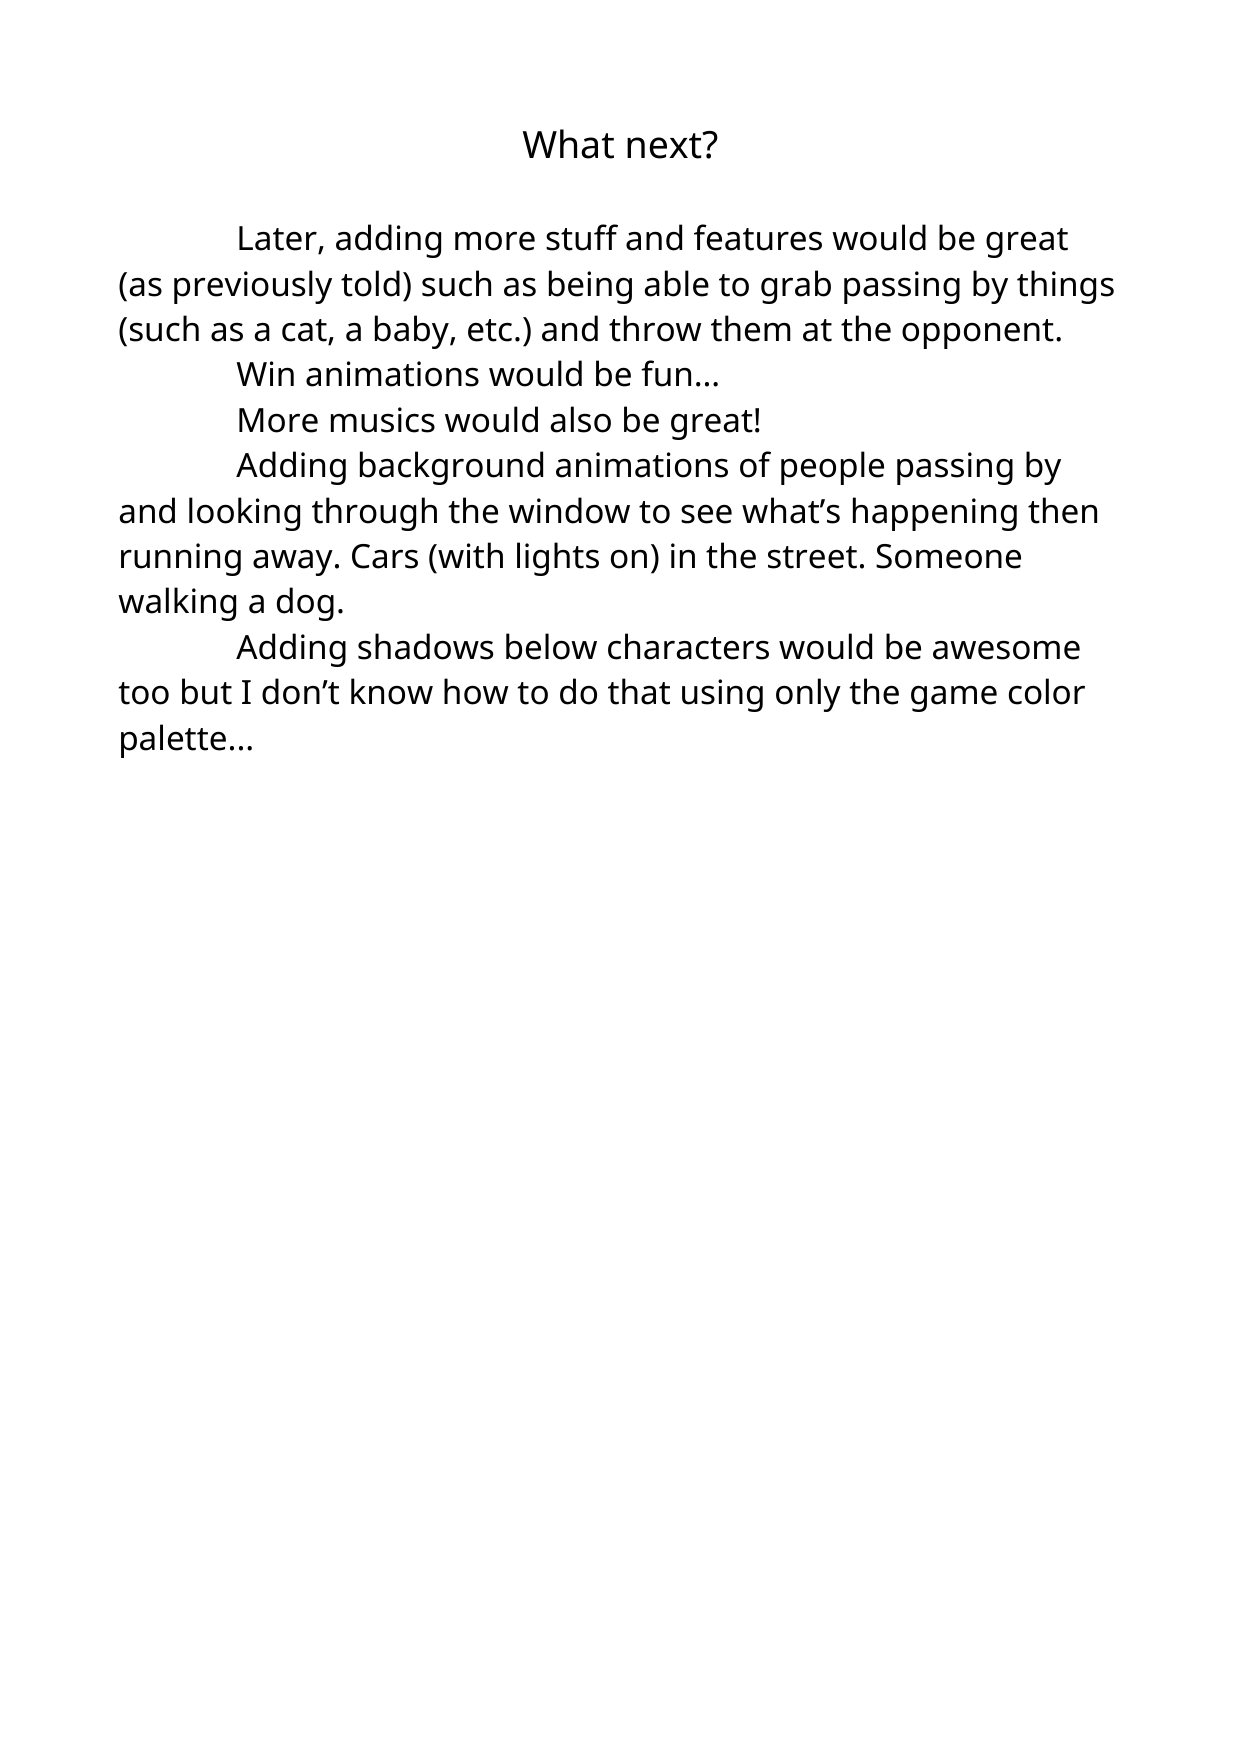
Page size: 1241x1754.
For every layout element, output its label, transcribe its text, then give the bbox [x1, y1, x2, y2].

text Win animations would be fun… [118, 351, 1122, 397]
text Later, adding more stuff and features would be great (as previously told) such as being able to grab passing by things (such as a cat, a baby, etc.) and throw them at the opponent. [118, 215, 1122, 351]
text Adding background animations of people passing by and looking through the window to see what’s happening then running away. Cars (with lights on) in the street. Someone walking a dog. [118, 442, 1122, 624]
text What next? [118, 118, 1122, 169]
text Adding shadows below characters would be awesome too but I don’t know how to do that using only the game color palette... [118, 624, 1122, 760]
text More musics would also be great! [118, 397, 1122, 442]
